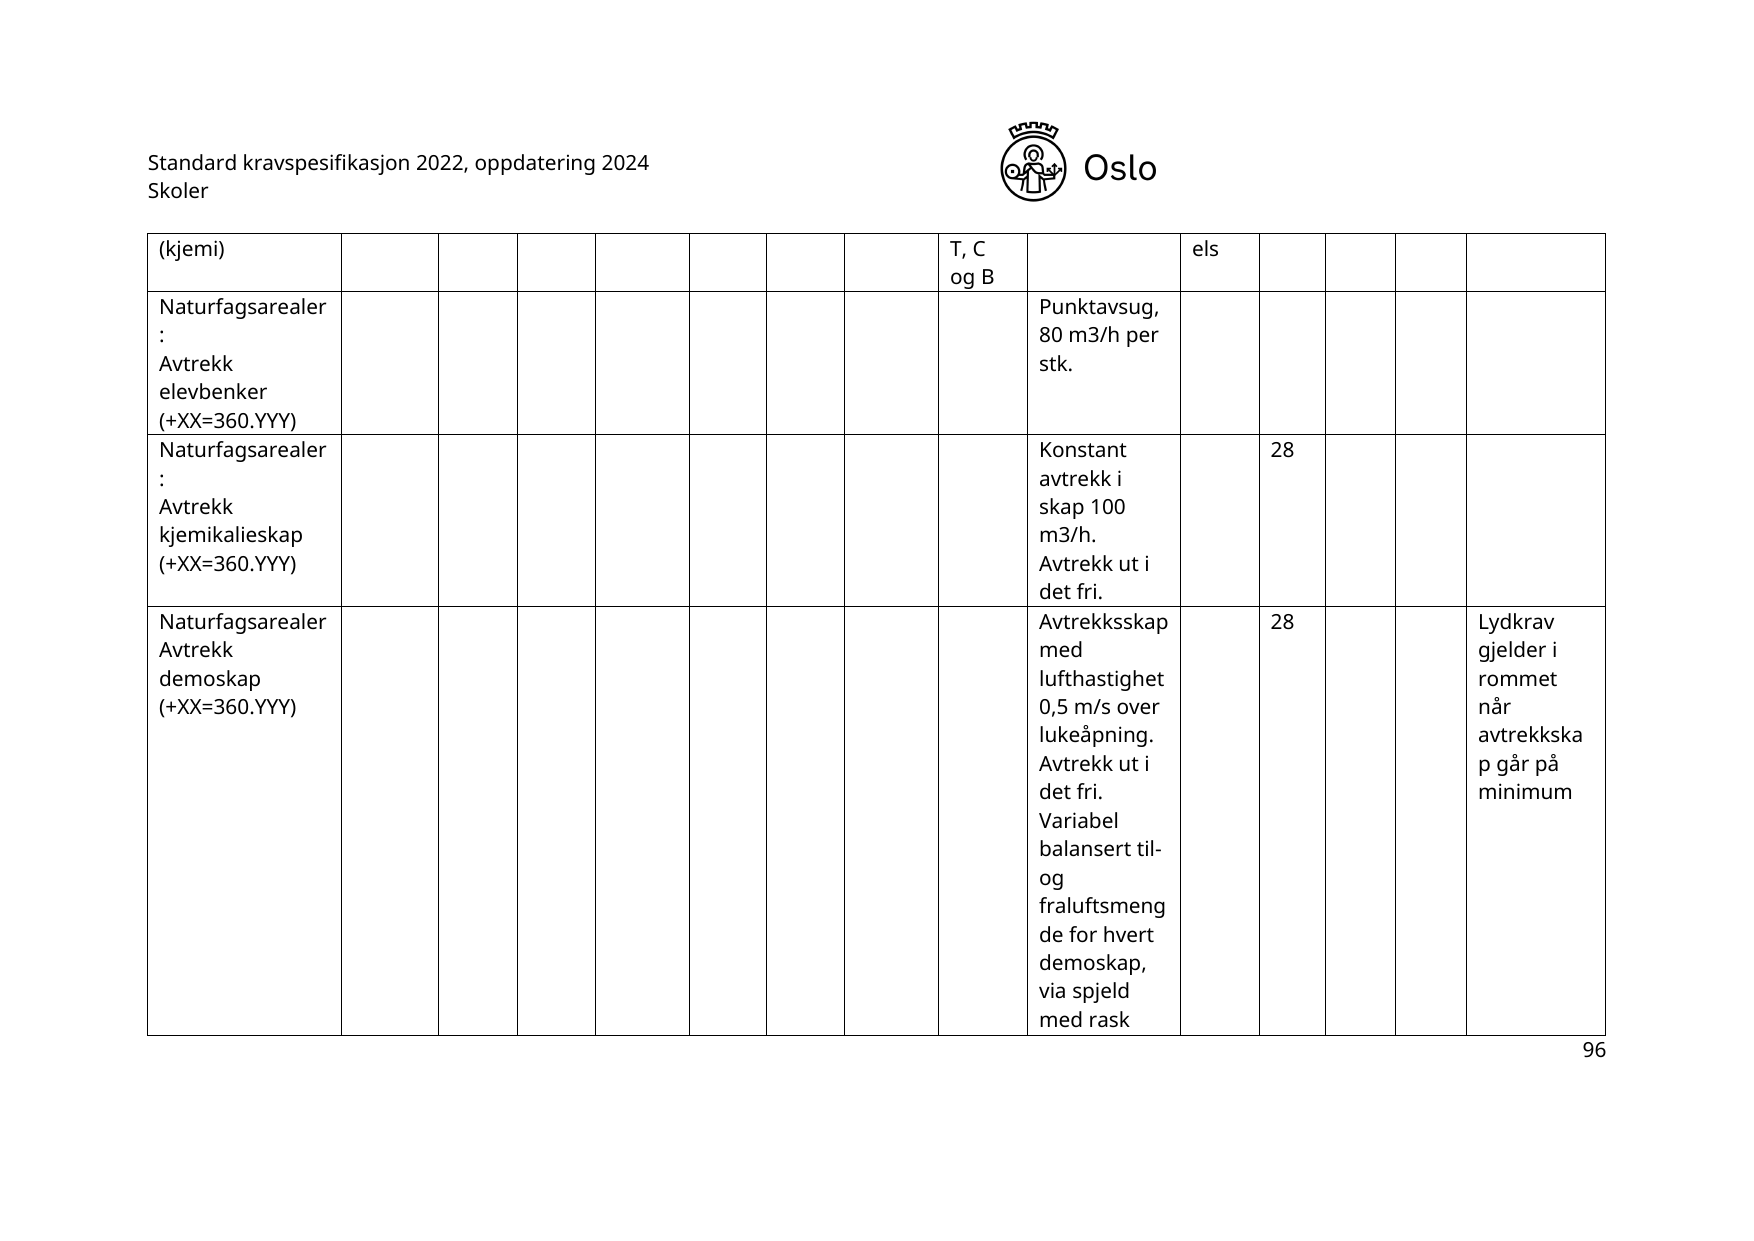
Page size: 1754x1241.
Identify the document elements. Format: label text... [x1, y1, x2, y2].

table_cell Lydkrav gjelder i rommet når avtrekkskap går på minimum [1467, 607, 1605, 1034]
table_cell (kjemi) [148, 234, 341, 291]
table_cell [845, 435, 938, 606]
table_cell [939, 607, 1027, 1034]
table_cell [596, 435, 689, 606]
table_cell [1396, 435, 1466, 606]
table_cell [939, 435, 1027, 606]
table_cell [342, 607, 438, 1034]
table_cell [518, 292, 595, 434]
table_cell [845, 292, 938, 434]
table_cell [1326, 234, 1395, 291]
table_cell [1467, 234, 1605, 291]
table_cell [690, 607, 766, 1034]
table_cell [1260, 234, 1325, 291]
table_cell [1181, 292, 1259, 434]
table_cell [845, 607, 938, 1034]
table_cell [690, 234, 766, 291]
table_cell [439, 292, 517, 434]
table_cell [767, 607, 844, 1034]
table_cell [845, 234, 938, 291]
table_cell [767, 234, 844, 291]
table_cell [596, 292, 689, 434]
table_cell Naturfagsarealer: Avtrekk kjemikalieskap (+XX=360.YYY) [148, 435, 341, 606]
table_cell [342, 292, 438, 434]
table_cell [342, 234, 438, 291]
table_cell Naturfagsarealer Avtrekk demoskap (+XX=360.YYY) [148, 607, 341, 1034]
table_cell T, C og B [939, 234, 1027, 291]
table_cell [767, 292, 844, 434]
table_cell [342, 435, 438, 606]
table_cell [1181, 435, 1259, 606]
table_cell [596, 234, 689, 291]
table_cell [439, 435, 517, 606]
table_cell [939, 292, 1027, 434]
table_cell [690, 435, 766, 606]
table_cell Avtrekksskap med lufthastighet 0,5 m/s over lukeåpning. Avtrekk ut i det fri. Variabel balansert til-og fraluftsmengde for hvert demoskap, via spjeld med rask [1028, 607, 1180, 1034]
table_cell [1467, 435, 1605, 606]
table_cell els [1181, 234, 1259, 291]
table_cell [1260, 292, 1325, 434]
table_cell [1396, 234, 1466, 291]
table_cell [518, 234, 595, 291]
table_cell [1028, 234, 1180, 291]
table_cell 28 [1260, 607, 1325, 1034]
table_cell [439, 607, 517, 1034]
table_cell Naturfagsarealer: Avtrekk elevbenker (+XX=360.YYY) [148, 292, 341, 434]
table_cell Konstant avtrekk i skap 100 m3/h. Avtrekk ut i det fri. [1028, 435, 1180, 606]
table_cell [518, 607, 595, 1034]
table_cell [1326, 292, 1395, 434]
table_cell [767, 435, 844, 606]
table_cell [1326, 607, 1395, 1034]
table_cell [596, 607, 689, 1034]
table_cell [1326, 435, 1395, 606]
table_cell [1396, 607, 1466, 1034]
table_cell 28 [1260, 435, 1325, 606]
table_cell [1181, 607, 1259, 1034]
table_cell [439, 234, 517, 291]
table_cell [690, 292, 766, 434]
table_cell [1467, 292, 1605, 434]
table_cell [1396, 292, 1466, 434]
table_cell [518, 435, 595, 606]
table_cell Punktavsug, 80 m3/h per stk. [1028, 292, 1180, 434]
